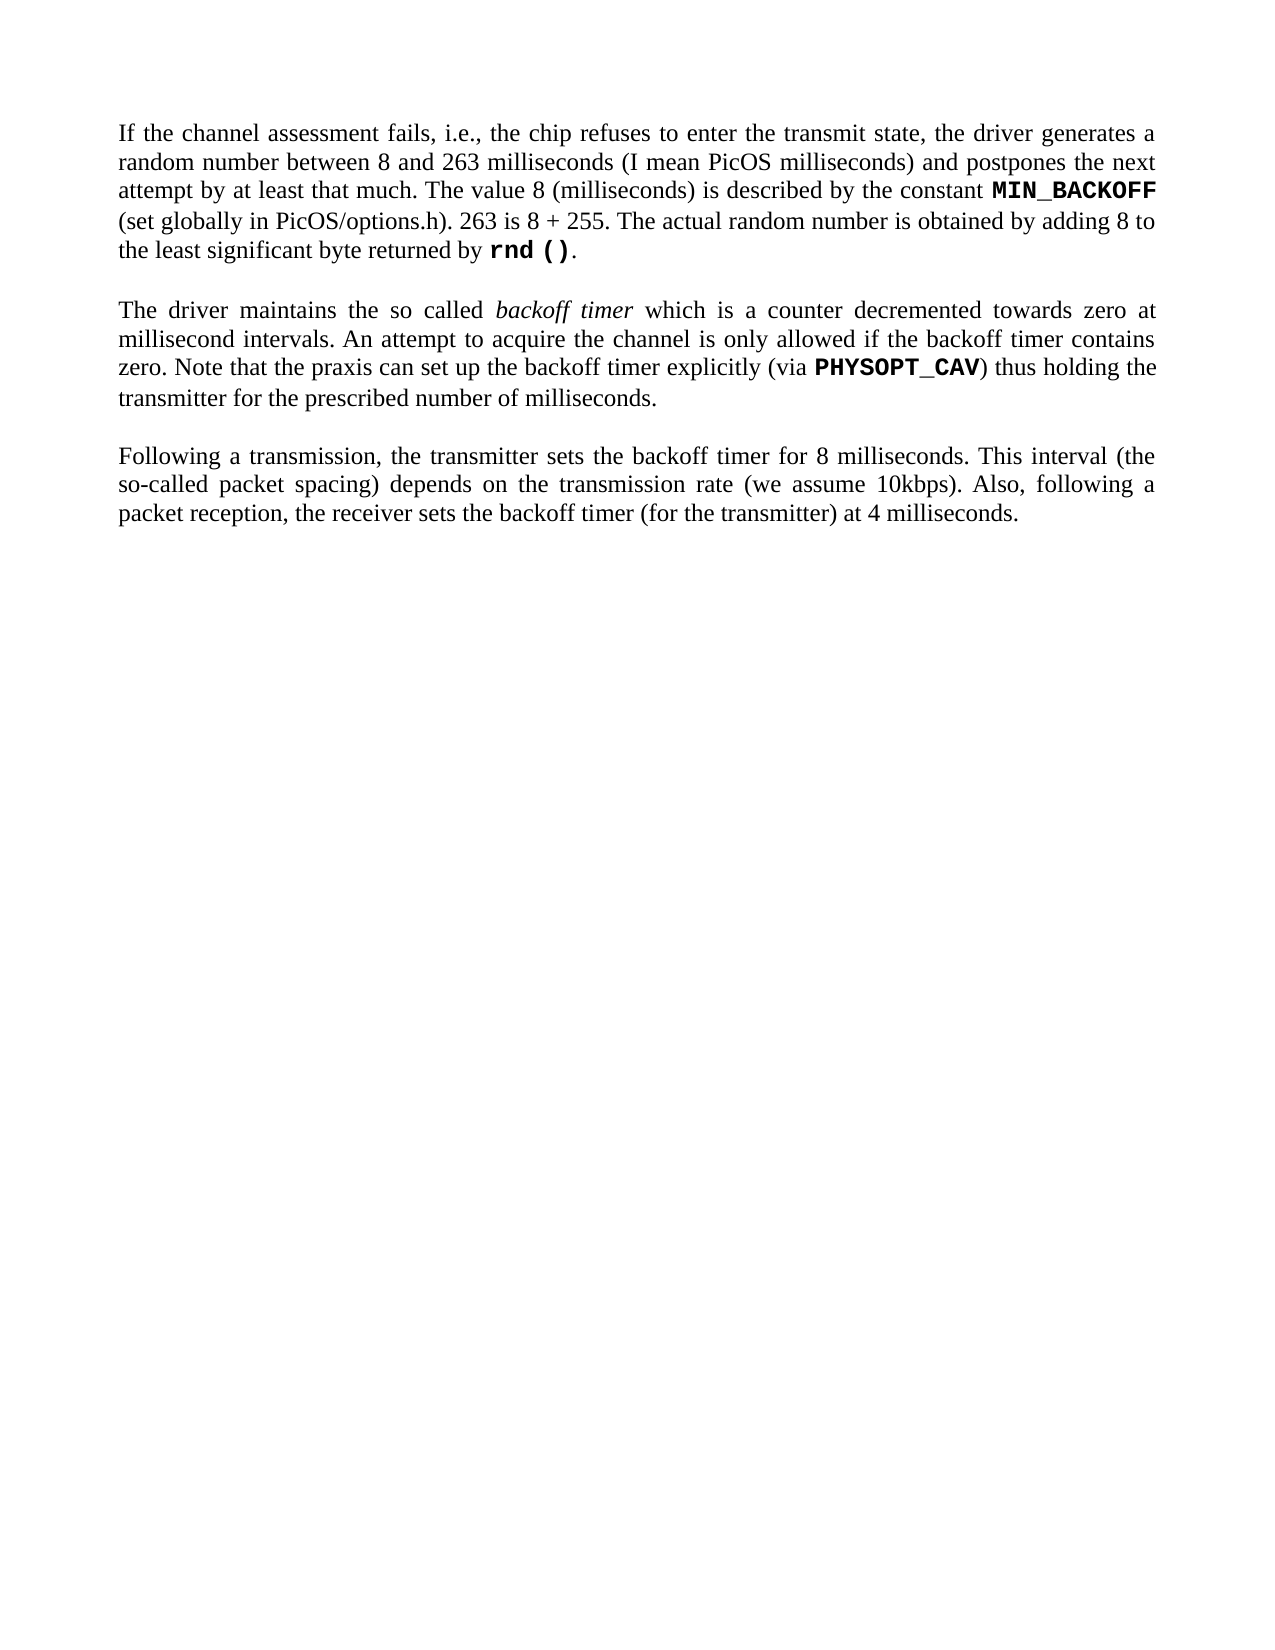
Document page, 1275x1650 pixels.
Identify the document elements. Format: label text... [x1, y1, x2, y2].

text If the channel assessment fails, i.e., the chip refuses to enter the transmit state, the driver generates a random number between 8 and 263 milliseconds (I mean PicOS milliseconds) and postpones the next attempt by at least that much. The value 8 (milliseconds) is described by the constant MIN_BACKOFF (set globally in PicOS/options.h). 263 is 8 + 255. The actual random number is obtained by adding 8 to the least significant byte returned by rnd (). [118, 118, 1157, 266]
text Following a transmission, the transmitter sets the backoff timer for 8 milliseconds. This interval (the so-called packet spacing) depends on the transmission rate (we assume 10kbps). Also, following a packet reception, the receiver sets the backoff timer (for the transmitter) at 4 milliseconds. [118, 441, 1157, 527]
text The driver maintains the so called backoff timer which is a counter decremented towards zero at millisecond intervals. An attempt to acquire the channel is only allowed if the backoff timer contains zero. Note that the praxis can set up the backoff timer explicitly (via PHYSOPT_CAV) thus holding the transmitter for the prescribed number of milliseconds. [118, 295, 1157, 412]
